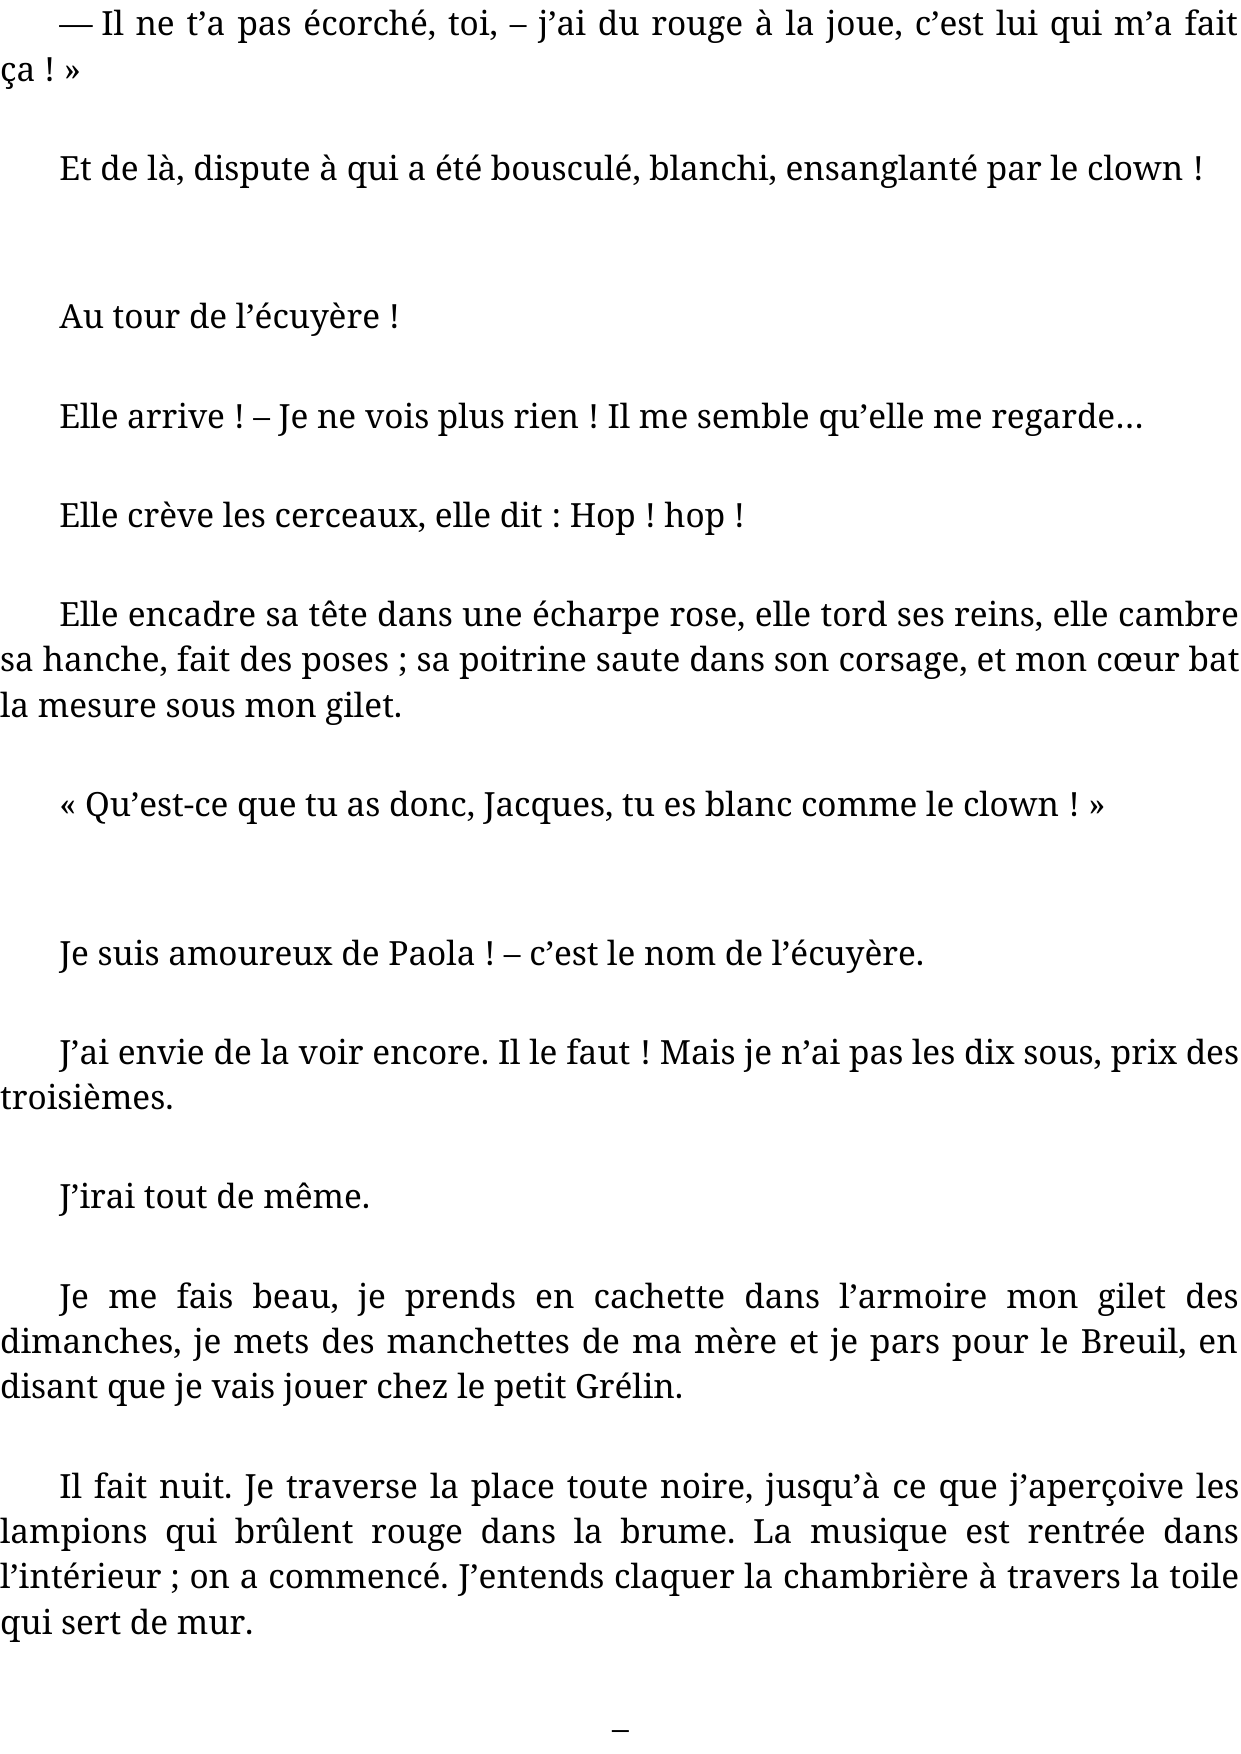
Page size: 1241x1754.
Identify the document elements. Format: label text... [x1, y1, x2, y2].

text Je suis amoureux de Paola ! – c’est le nom de l’écuyère. [0, 929, 1240, 975]
text Elle arrive ! – Je ne vois plus rien ! Il me semble qu’elle me regarde… [0, 392, 1240, 438]
text Je me fais beau, je prends en cachette dans l’armoire mon gilet des dimanches, je mets des manchettes de ma mère et je pars pour le Breuil, en disant que je vais jouer chez le petit Grélin. [0, 1272, 1240, 1409]
text Au tour de l’écuyère ! [0, 293, 1240, 339]
text Elle crève les cerceaux, elle dit : Hop ! hop ! [0, 492, 1240, 537]
text J’irai tout de même. [0, 1173, 1240, 1219]
text « Qu’est-ce que tu as donc, Jacques, tu es blanc comme le clown ! » [0, 781, 1240, 826]
text Elle encadre sa tête dans une écharpe rose, elle tord ses reins, elle cambre sa hanche, fait des poses ; sa poitrine saute dans son corsage, et mon cœur bat la mesure sous mon gilet. [0, 591, 1240, 727]
text Et de là, dispute à qui a été bousculé, blanchi, ensanglanté par le clown ! [0, 144, 1240, 190]
text Il fait nuit. Je traverse la place toute noire, jusqu’à ce que j’aperçoive les lampions qui brûlent rouge dans la brume. La musique est rentrée dans l’intérieur ; on a commencé. J’entends claquer la chambrière à travers la toile qui sert de mur. [0, 1462, 1240, 1644]
text — Il ne t’a pas écorché, toi, – j’ai du rouge à la joue, c’est lui qui m’a fait ça ! » [0, 0, 1240, 91]
text J’ai envie de la voir encore. Il le faut ! Mais je n’ai pas les dix sous, prix des troisièmes. [0, 1029, 1240, 1119]
